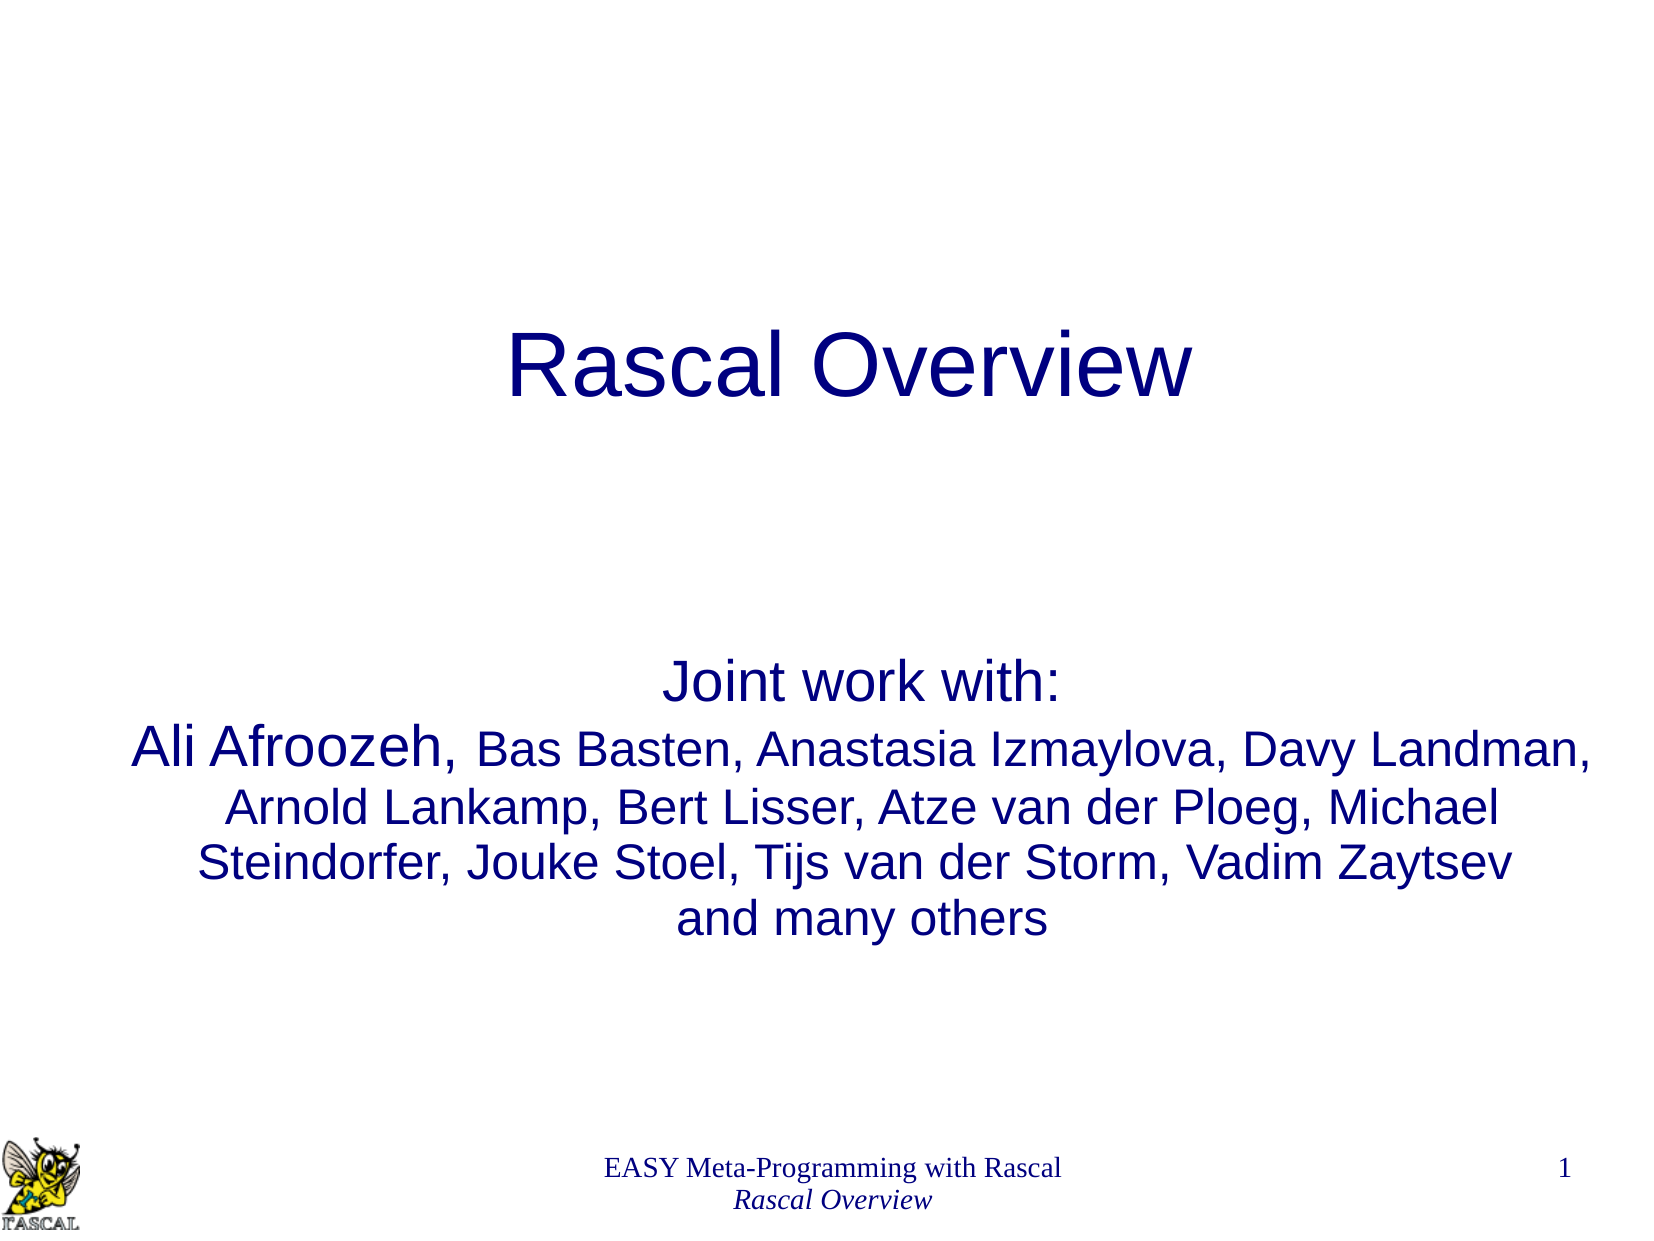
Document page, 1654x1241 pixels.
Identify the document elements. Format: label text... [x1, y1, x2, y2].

title Rascal Overview Joint work with: Ali Afroozeh, Bas Basten, Anastasia Izmaylova, Davy Landman, Arnold Lankamp, Bert Lisser, Atze van der Ploeg, Michael Steindorfer, Jouke Stoel, Tijs van der Storm, Vadim Zaytsev and many others [118, 137, 1607, 1076]
picture [1, 1137, 80, 1230]
